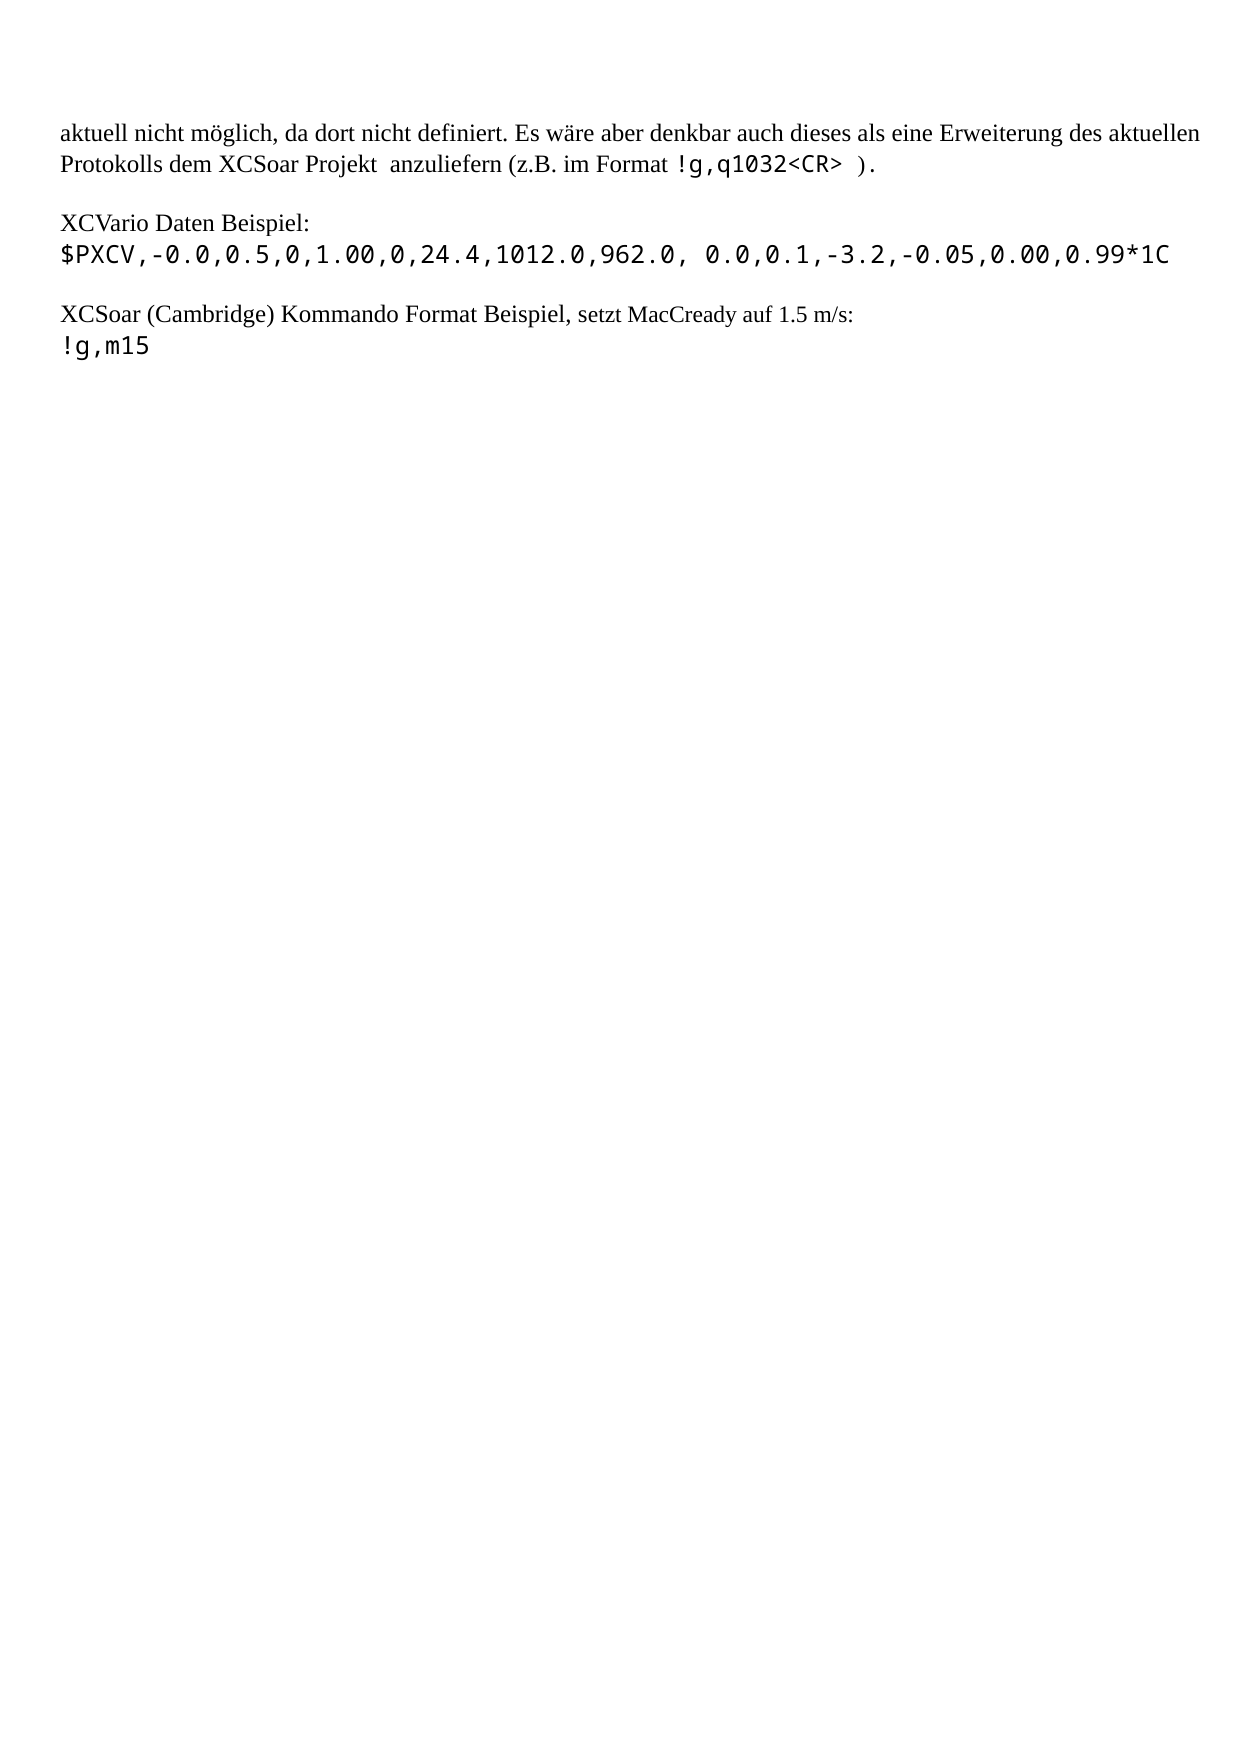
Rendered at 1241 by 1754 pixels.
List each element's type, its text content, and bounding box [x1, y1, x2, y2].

text !g,m15 [60, 328, 1207, 362]
text XCSoar (Cambridge) Kommando Format Beispiel, setzt MacCready auf 1.5 m/s: [60, 299, 1207, 328]
text aktuell nicht möglich, da dort nicht definiert. Es wäre aber denkbar auch dieses als eine Erweiterung des aktuellen Protokolls dem XCSoar Projekt anzuliefern (z.B. im Format !g,q1032<CR> ). [60, 118, 1207, 179]
text XCVario Daten Beispiel: [60, 208, 1207, 236]
text $PXCV,-0.0,0.5,0,1.00,0,24.4,1012.0,962.0, 0.0,0.1,-3.2,-0.05,0.00,0.99*1C [60, 236, 1207, 270]
